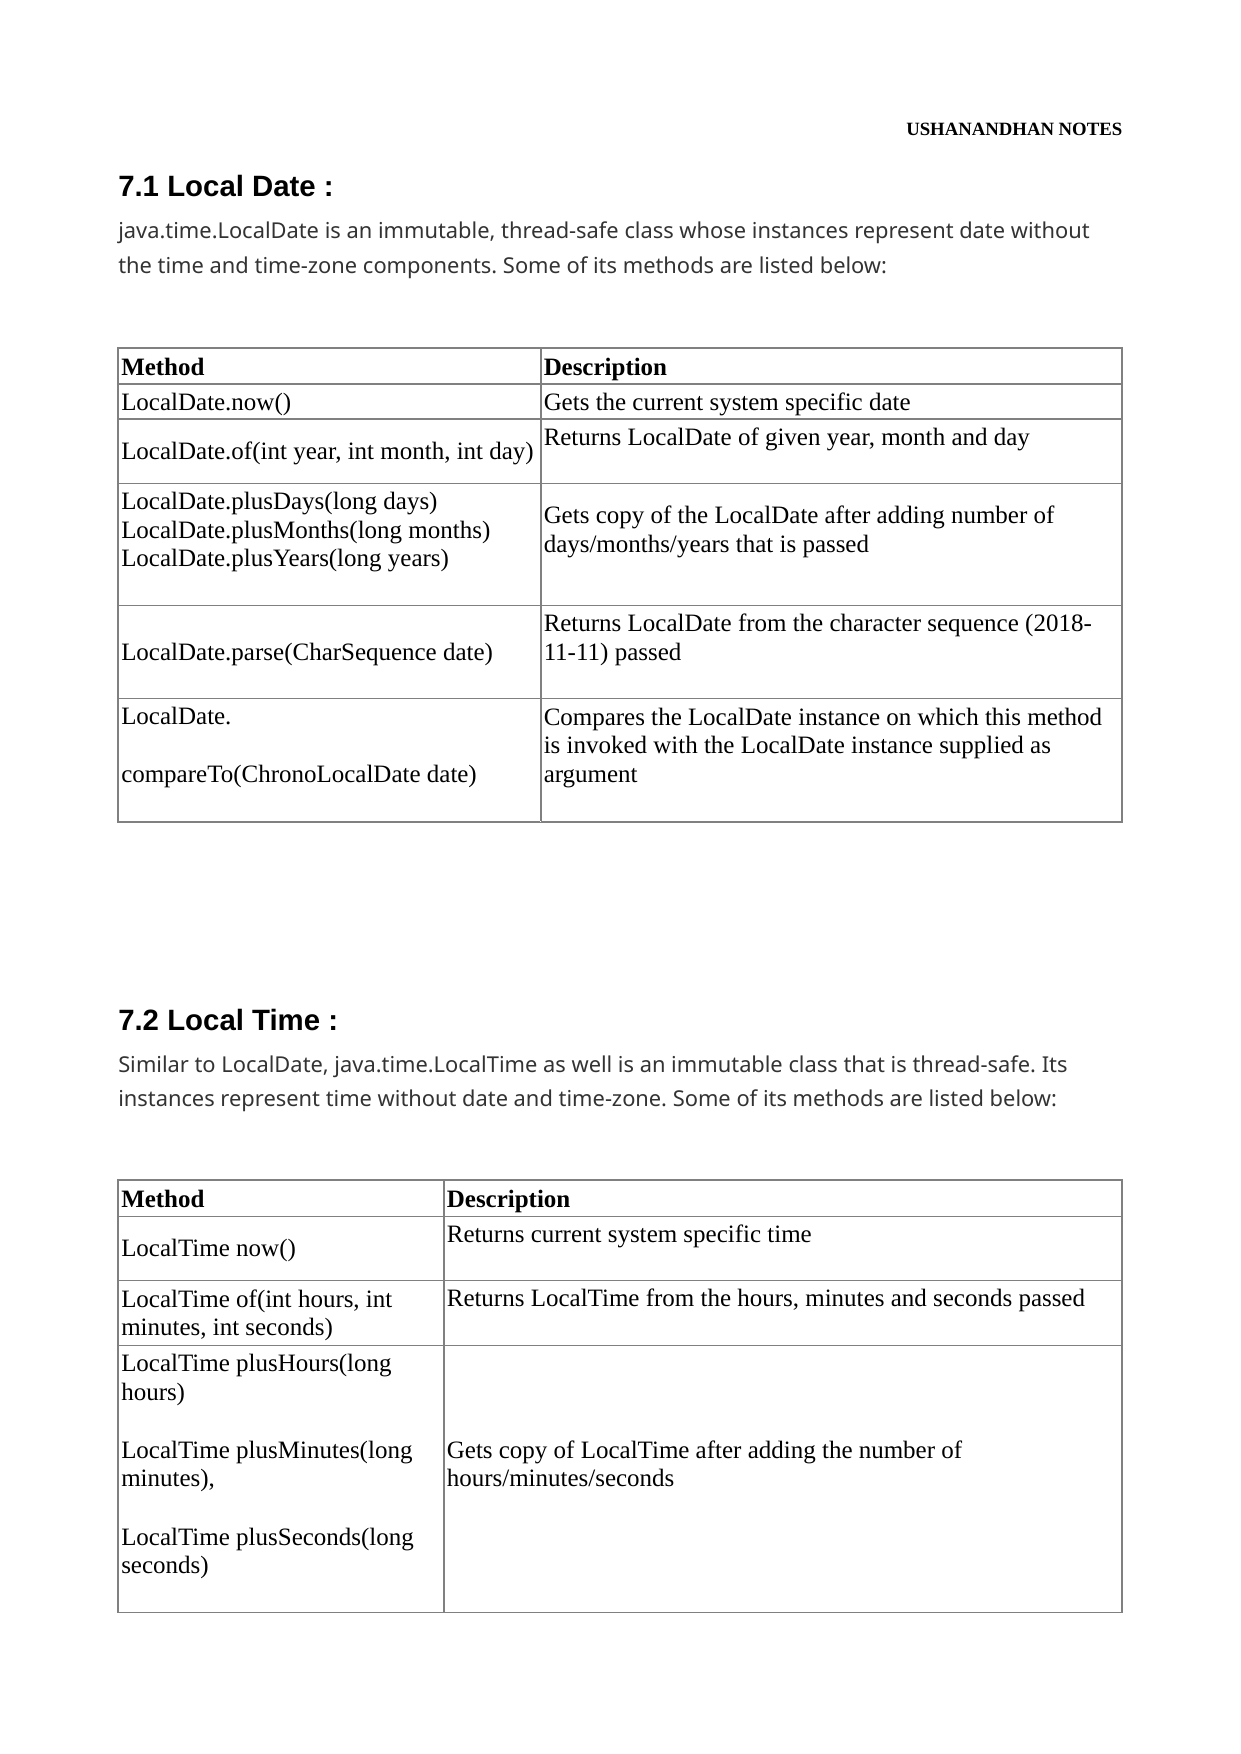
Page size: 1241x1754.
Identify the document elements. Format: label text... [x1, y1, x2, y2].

table_cell LocalTime plusHours(long hours) LocalTime plusMinutes(long minutes), LocalTime plusSeconds(long seconds) [119, 1346, 443, 1612]
table_cell LocalDate.plusDays(long days) LocalDate.plusMonths(long months) LocalDate.plusYears(long years) [119, 484, 540, 605]
table_cell LocalDate.now() [119, 385, 540, 418]
table_cell Returns current system specific time [445, 1217, 1121, 1280]
table_cell Returns LocalDate from the character sequence (2018-11-11) passed [542, 606, 1121, 698]
table_cell LocalDate.of(int year, int month, int day) [119, 420, 540, 483]
table_cell Gets copy of the LocalDate after adding number of days/months/years that is passed [542, 484, 1121, 605]
subtitle 7.1 Local Date : [118, 169, 1122, 203]
table_cell Returns LocalTime from the hours, minutes and seconds passed [445, 1281, 1121, 1344]
table_header Description [542, 349, 1121, 383]
text Similar to LocalDate, java.time.LocalTime as well is an immutable class that is thread-safe. Its instances represent time without date and time-zone. Some of its methods are listed below: [118, 1049, 1122, 1113]
table_cell Returns LocalDate of given year, month and day [542, 420, 1121, 483]
subtitle 7.2 Local Time : [118, 1003, 1122, 1036]
table_cell Gets copy of LocalTime after adding the number of hours/minutes/seconds [445, 1346, 1121, 1612]
table_cell LocalTime now() [119, 1217, 443, 1280]
table_header Description [445, 1181, 1121, 1216]
table_header Method [119, 1181, 443, 1216]
text java.time.LocalDate is an immutable, thread-safe class whose instances represent date without the time and time-zone components. Some of its methods are listed below: [118, 215, 1122, 279]
table_cell LocalDate. compareTo(ChronoLocalDate date) [119, 699, 540, 821]
table_cell LocalTime of(int hours, int minutes, int seconds) [119, 1281, 443, 1344]
table_cell Gets the current system specific date [542, 385, 1121, 418]
table_cell LocalDate.parse(CharSequence date) [119, 606, 540, 698]
table_cell Compares the LocalDate instance on which this method is invoked with the LocalDate instance supplied as argument [542, 699, 1121, 821]
table_header Method [119, 349, 540, 383]
